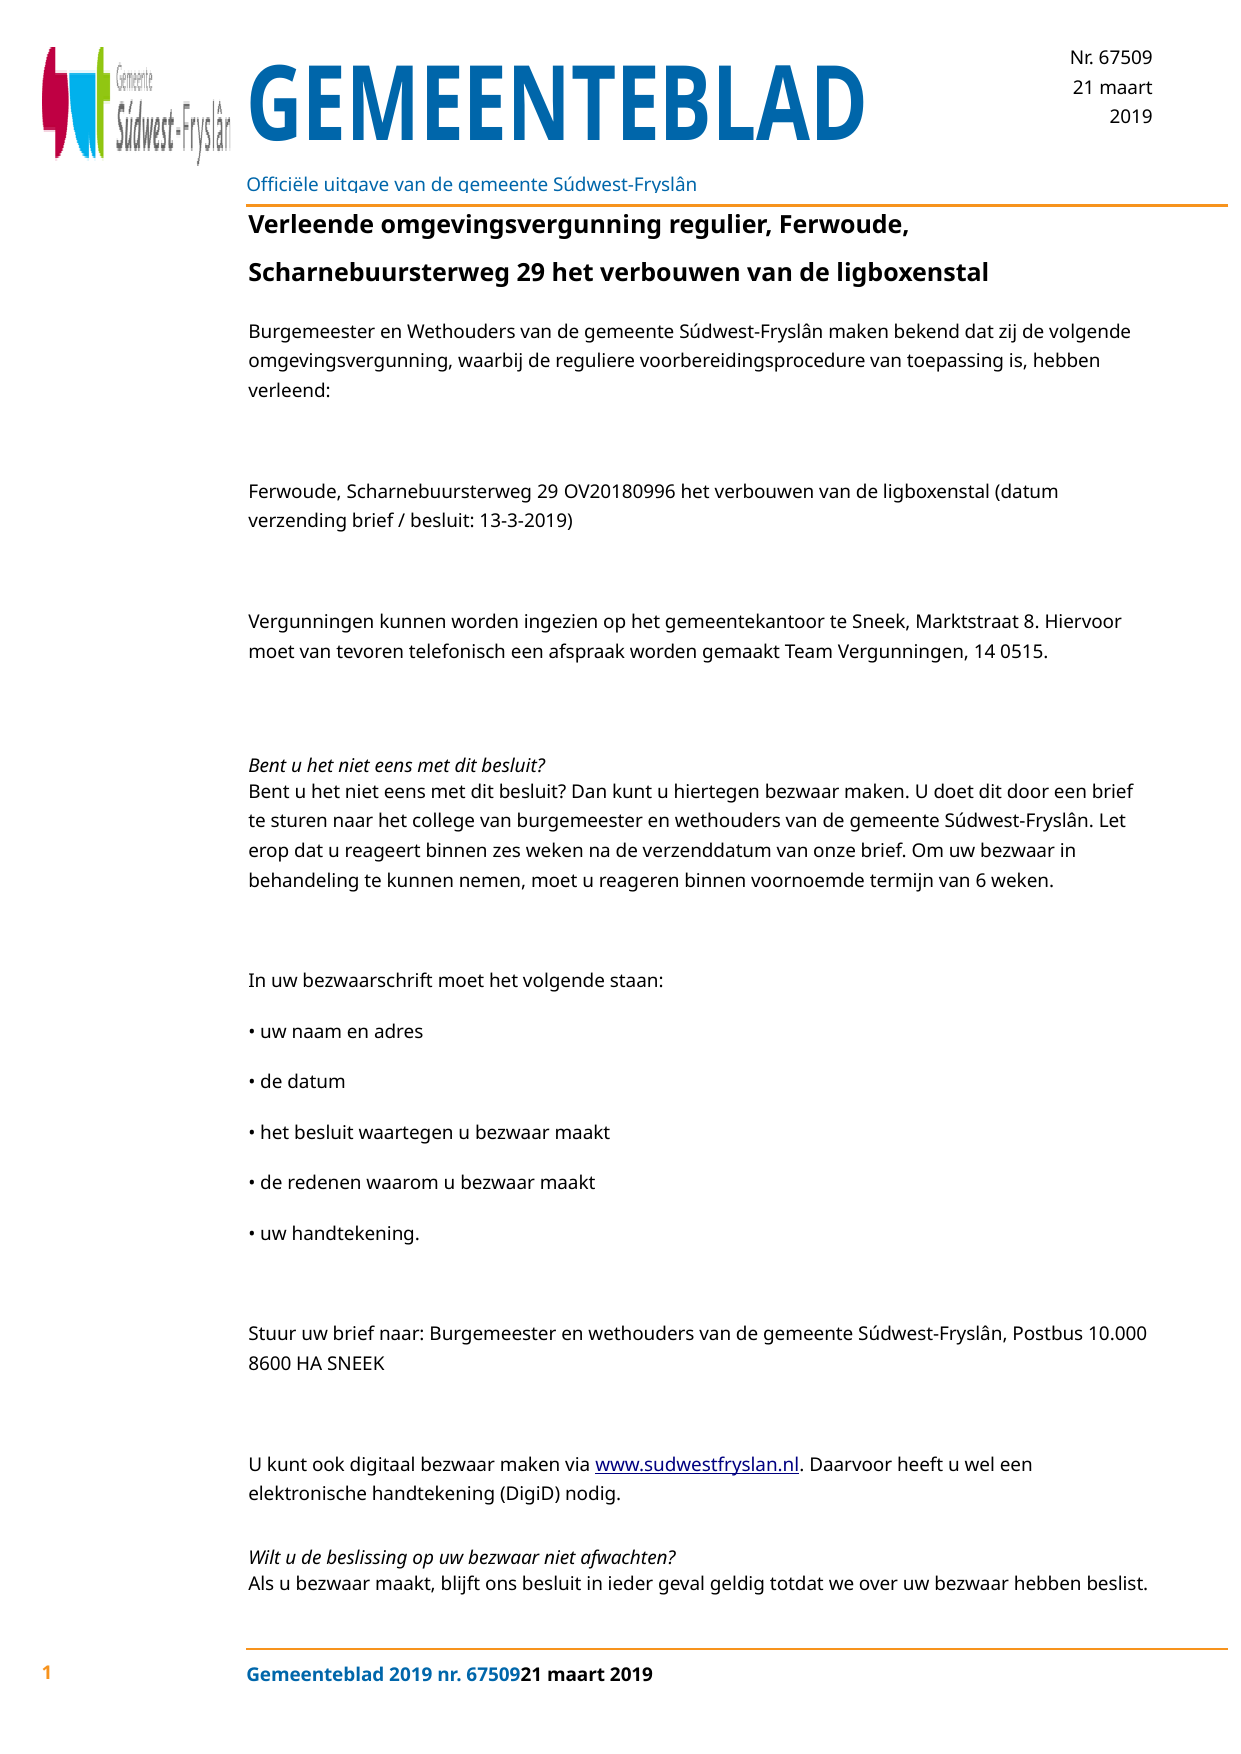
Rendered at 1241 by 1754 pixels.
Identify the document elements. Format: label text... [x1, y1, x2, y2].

text In uw bezwaarschrift moet het volgende staan: [248, 968, 1152, 993]
text Bent u het niet eens met dit besluit? [248, 752, 1152, 778]
text U kunt ook digitaal bezwaar maken via www.sudwestfryslan.nl. Daarvoor heeft u wel een elektronische handtekening (DigiD) nodig. [248, 1451, 1152, 1506]
text Als u bezwaar maakt, blijft ons besluit in ieder geval geldig totdat we over uw bezwaar hebben beslist. [248, 1570, 1152, 1596]
text Ferwoude, Scharnebuursterweg 29 OV20180996 het verbouwen van de ligboxenstal (datum verzending brief / besluit: 13-3-2019) [248, 478, 1152, 533]
text • uw naam en adres [248, 1018, 1152, 1044]
text • de redenen waarom u bezwaar maakt [248, 1169, 1152, 1195]
text Burgemeester en Wethouders van de gemeente Súdwest-Fryslân maken bekend dat zij de volgende omgevingsvergunning, waarbij de reguliere voorbereidingsprocedure van toepassing is, hebben verleend: [248, 318, 1152, 403]
text Bent u het niet eens met dit besluit? Dan kunt u hiertegen bezwaar maken. U doet dit door een brief te sturen naar het college van burgemeester en wethouders van de gemeente Súdwest-Fryslân. Let erop dat u reageert binnen zes weken na de verzenddatum van onze brief. Om uw bezwaar in behandeling te kunnen nemen, moet u reageren binnen voornoemde termijn van 6 weken. [248, 778, 1152, 892]
text • uw handtekening. [248, 1220, 1152, 1245]
picture [41, 47, 231, 172]
text Stuur uw brief naar: Burgemeester en wethouders van de gemeente Súdwest-Fryslân, Postbus 10.000 8600 HA SNEEK [248, 1321, 1152, 1376]
text Wilt u de beslissing op uw bezwaar niet afwachten? [248, 1544, 1152, 1570]
text • het besluit waartegen u bezwaar maakt [248, 1119, 1152, 1144]
text • de datum [248, 1068, 1152, 1094]
text Verleende omgevingsvergunning regulier, Ferwoude, Scharnebuursterweg 29 het verbouwen van de ligboxenstal [248, 207, 1152, 288]
text Vergunningen kunnen worden ingezien op het gemeentekantoor te Sneek, Marktstraat 8. Hiervoor moet van tevoren telefonisch een afspraak worden gemaakt Team Vergunningen, 14 0515. [248, 608, 1152, 664]
